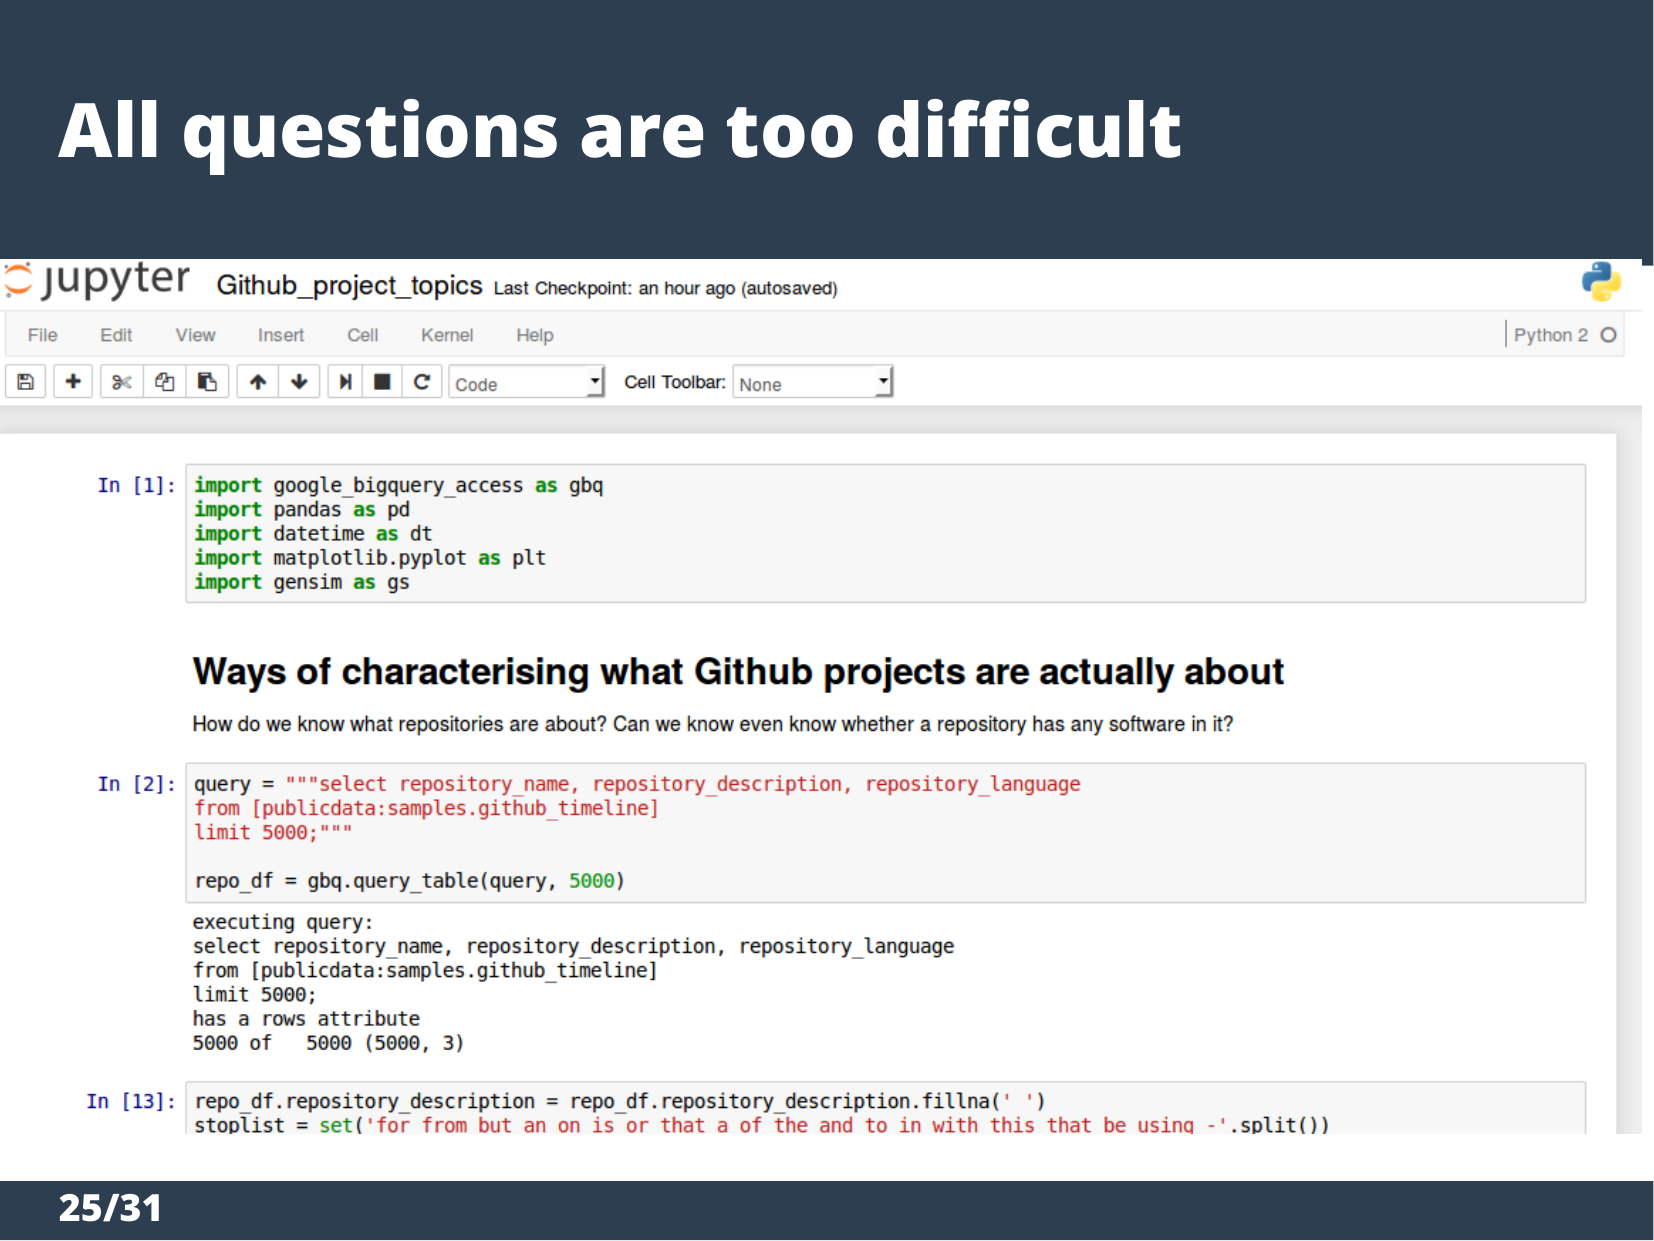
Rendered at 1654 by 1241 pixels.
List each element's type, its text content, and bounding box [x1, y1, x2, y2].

title All questions are too difficult [59, 49, 1595, 207]
picture [0, 259, 1642, 1134]
